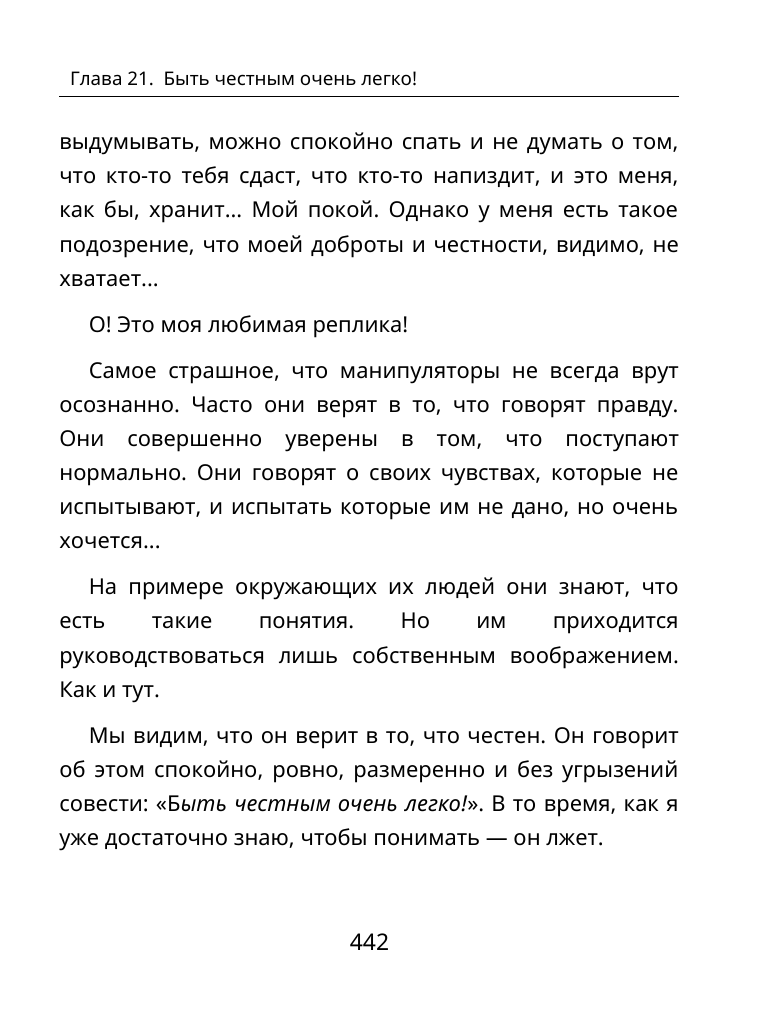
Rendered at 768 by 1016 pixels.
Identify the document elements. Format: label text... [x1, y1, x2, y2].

text Мы видим, что он верит в то, что честен. Он говорит об этом спокойно, ровно, размеренно и без угрызений совести: «Быть честным очень легко!». В то время, как я уже достаточно знаю, чтобы понимать — он лжет. [59, 720, 679, 852]
text О! Это моя любимая реплика! [59, 309, 679, 338]
text Самое страшное, что манипуляторы не всегда врут осознанно. Часто они верят в то, что говорят правду. Они совершенно уверены в том, что поступают нормально. Они говорят о своих чувствах, которые не испытывают, и испытать которые им не дано, но очень хочется... [59, 354, 679, 555]
list выдумывать, можно спокойно спать и не думать о том, что кто-то тебя сдаст, что кто-то напиздит, и это меня, как бы, хранит... Мой покой. Однако у меня есть такое подозрение, что моей доброты и честности, видимо, не хватает... [59, 126, 679, 292]
text На примере окружающих их людей они знают, что есть такие понятия. Но им приходится руководствоваться лишь собственным воображением. Как и тут. [59, 571, 679, 704]
